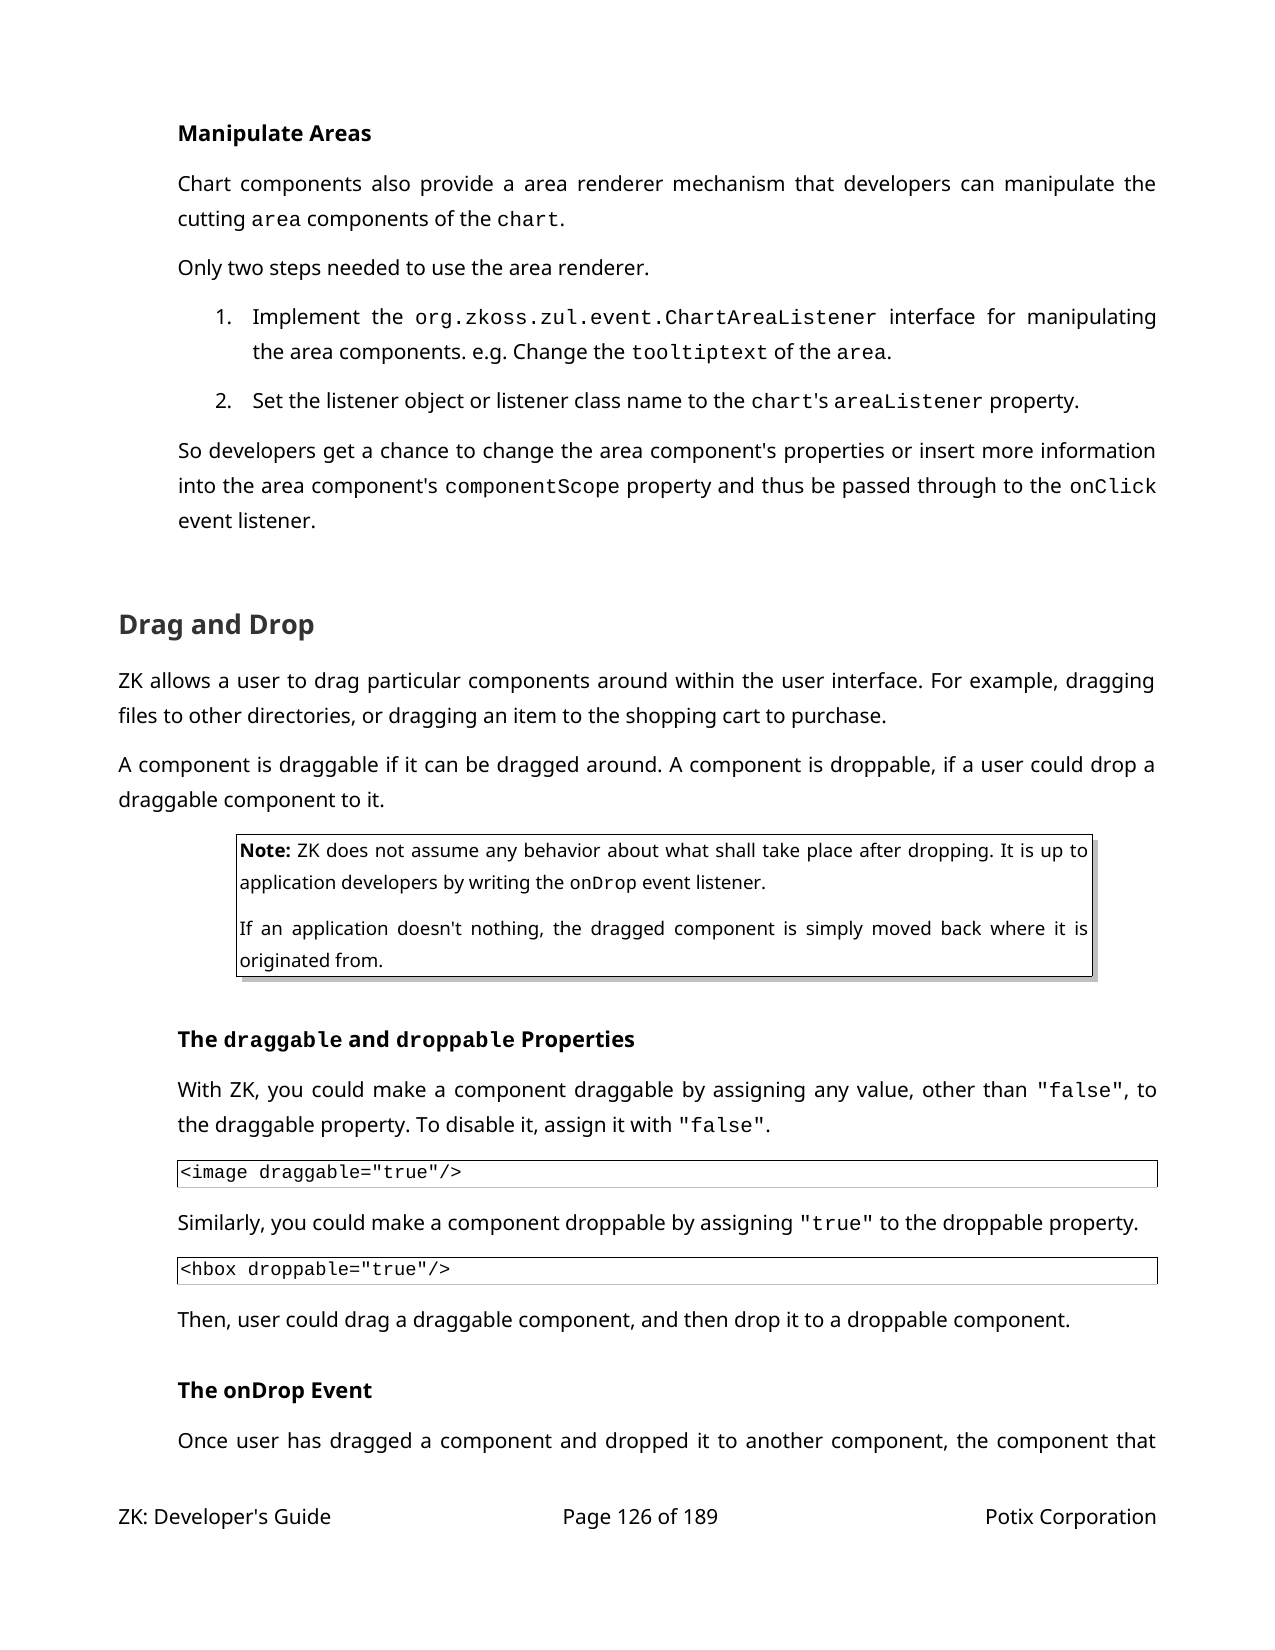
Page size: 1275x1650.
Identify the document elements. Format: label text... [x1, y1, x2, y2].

text Similarly, you could make a component droppable by assigning "true" to the droppable property. [177, 1208, 1157, 1236]
text Once user has dragged a component and dropped it to another component, the component that [177, 1426, 1157, 1454]
text With ZK, you could make a component draggable by assigning any value, other than "false", to the draggable property. To disable it, assign it with "false". [177, 1075, 1157, 1139]
list Implement the org.zkoss.zul.event.ChartAreaListener interface for manipulating the area components. e.g. Change the tooltiptext of the area. [215, 302, 1157, 366]
text So developers get a chance to change the area component's properties or insert more information into the area component's componentScope property and thus be passed through to the onClick event listener. [178, 436, 1157, 535]
text If an application doesn't nothing, the dragged component is simply moved back where it is originated from. [237, 912, 1092, 976]
text Note: ZK does not assume any behavior about what shall take place after dropping. It is up to application developers by writing the onDrop event listener. [237, 835, 1092, 895]
subtitle The onDrop Event [177, 1375, 1157, 1405]
text Chart components also provide a area renderer mechanism that developers can manipulate the cutting area components of the chart. [177, 169, 1157, 232]
text <image draggable="true"/> [178, 1161, 1157, 1187]
text Then, user could drag a draggable component, and then drop it to a droppable component. [177, 1305, 1157, 1333]
list Set the listener object or listener class name to the chart's areaListener property. [215, 387, 1157, 415]
text Only two steps needed to use the area renderer. [177, 253, 1157, 281]
subtitle Manipulate Areas [177, 118, 1157, 148]
text <hbox droppable="true"/> [178, 1258, 1157, 1284]
subtitle Drag and Drop [118, 606, 1157, 642]
text A component is draggable if it can be dragged around. A component is droppable, if a user could drop a draggable component to it. [118, 750, 1157, 813]
text ZK allows a user to drag particular components around within the user interface. For example, dragging files to other directories, or dragging an item to the shopping cart to purchase. [118, 666, 1157, 729]
subtitle The draggable and droppable Properties [177, 1024, 1157, 1054]
